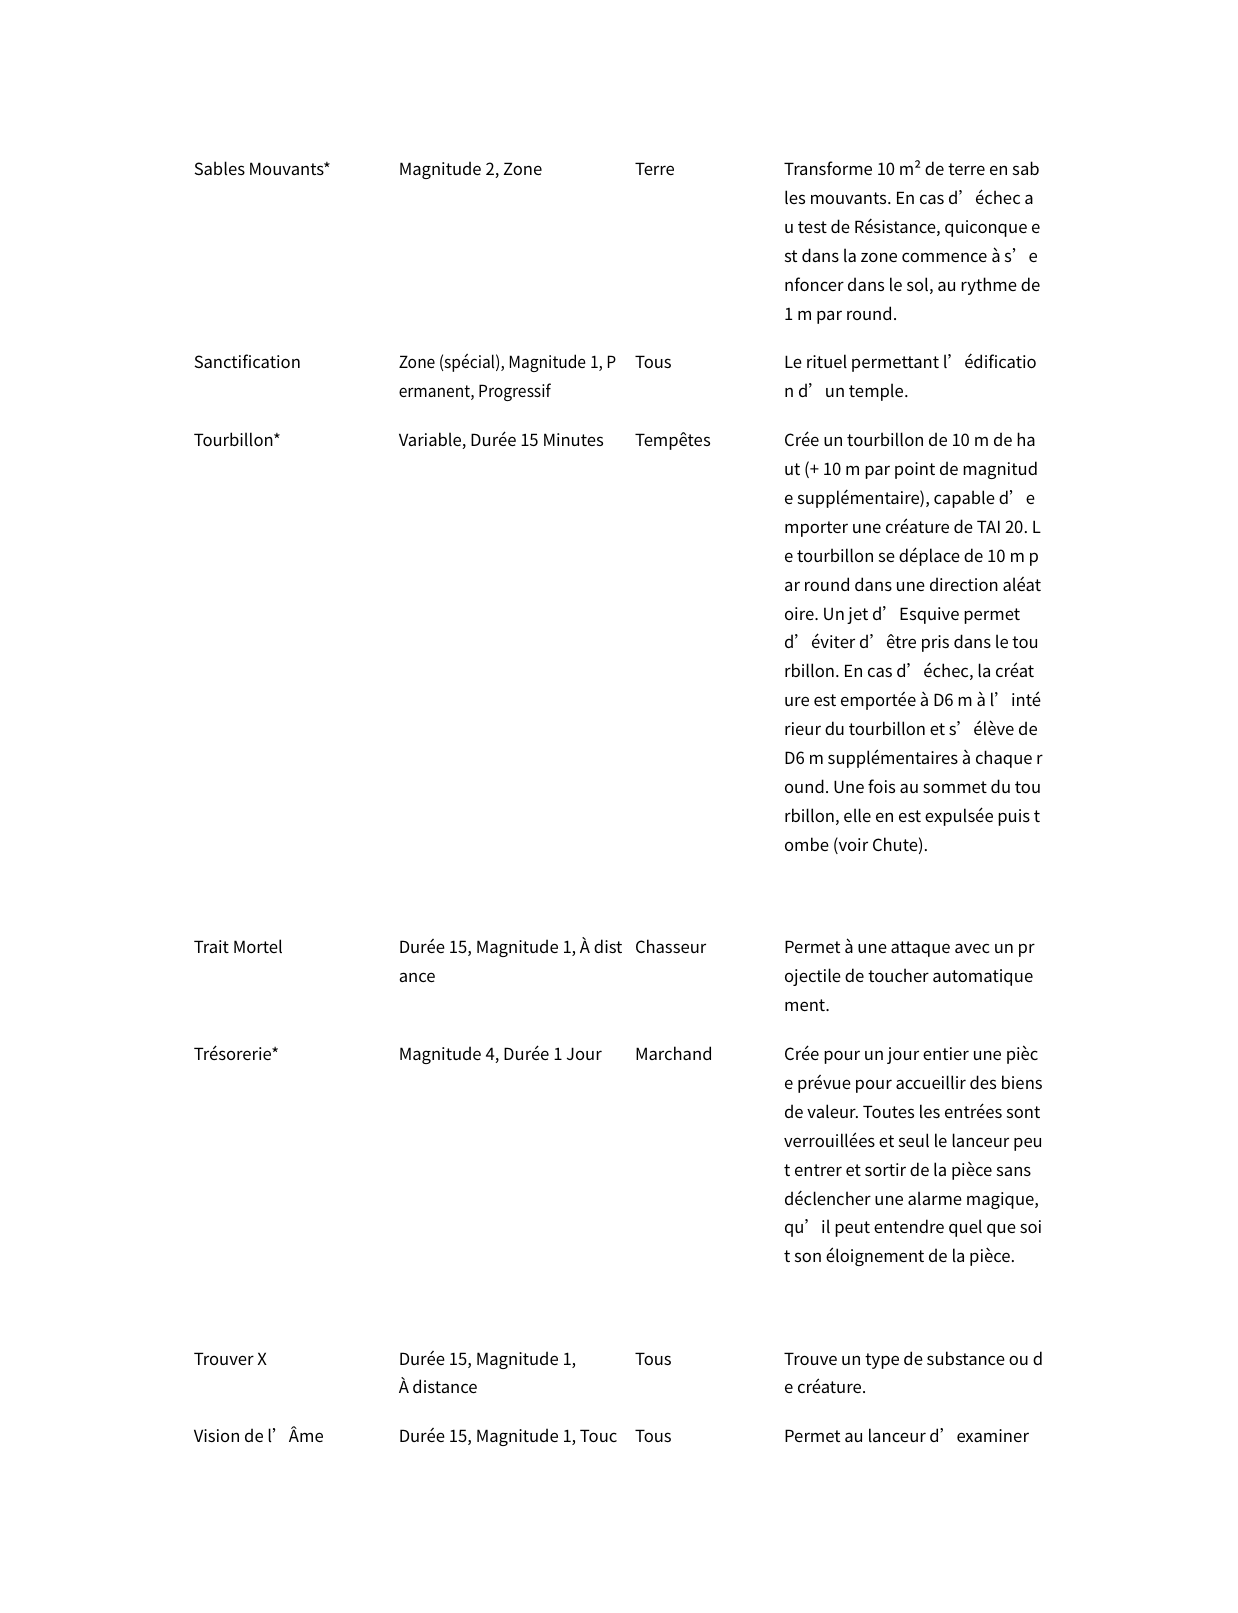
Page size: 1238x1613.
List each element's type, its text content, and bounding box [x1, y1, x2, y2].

table_cell Trouve un type de substance ou de créature. [778, 1340, 1050, 1417]
table_cell Chasseur [629, 928, 778, 1035]
table_cell Transforme 10 m² de terre en sables mouvants. En cas d’échec au test de Résistance, quiconque est dans la zone commence à s’enfoncer dans le sol, au rythme de 1 m par round. [778, 150, 1050, 343]
table_cell Terre [629, 150, 778, 343]
table_cell Permet à une attaque avec un projectile de toucher automatiquement. [778, 928, 1050, 1035]
table_cell Tempêtes [629, 421, 778, 928]
table_cell Permet au lanceur d’examiner [778, 1417, 1050, 1453]
table_cell Durée 15, Magnitude 1, Touc [393, 1417, 629, 1453]
table_cell Magnitude 2, Zone [393, 150, 629, 343]
table_cell Tous [629, 343, 778, 421]
table_cell Crée un tourbillon de 10 m de haut (+ 10 m par point de magnitude supplémentaire), capable d’emporter une créature de TAI 20. Le tourbillon se déplace de 10 m par round dans une direction aléatoire. Un jet d’Esquive permet d’éviter d’être pris dans le tourbillon. En cas d’échec, la créature est emportée à D6 m à l’intérieur du tourbillon et s’élève de D6 m supplémentaires à chaque round. Une fois au sommet du tourbillon, elle en est expulsée puis tombe (voir Chute). [778, 421, 1050, 928]
table_cell Tourbillon* [188, 421, 393, 928]
table_cell Zone (spécial), Magnitude 1, Permanent, Progressif [393, 343, 629, 421]
table_cell Le rituel permettant l’édification d’un temple. [778, 343, 1050, 421]
table_cell Trait Mortel [188, 928, 393, 1035]
table_cell Trouver X [188, 1340, 393, 1417]
table_cell Magnitude 4, Durée 1 Jour [393, 1035, 629, 1339]
table_cell Marchand [629, 1035, 778, 1339]
table_cell Tous [629, 1340, 778, 1417]
table_cell Durée 15, Magnitude 1, À distance [393, 1340, 629, 1417]
table_cell Sables Mouvants* [188, 150, 393, 343]
table_cell Sanctification [188, 343, 393, 421]
table_cell Variable, Durée 15 Minutes [393, 421, 629, 928]
table_cell Crée pour un jour entier une pièce prévue pour accueillir des biens de valeur. Toutes les entrées sont verrouillées et seul le lanceur peut entrer et sortir de la pièce sans déclencher une alarme magique, qu’il peut entendre quel que soit son éloignement de la pièce. [778, 1035, 1050, 1339]
table_cell Durée 15, Magnitude 1, À distance [393, 928, 629, 1035]
table_cell Tous [629, 1417, 778, 1453]
table_cell Vision de l’Âme [188, 1417, 393, 1453]
table_cell Trésorerie* [188, 1035, 393, 1339]
